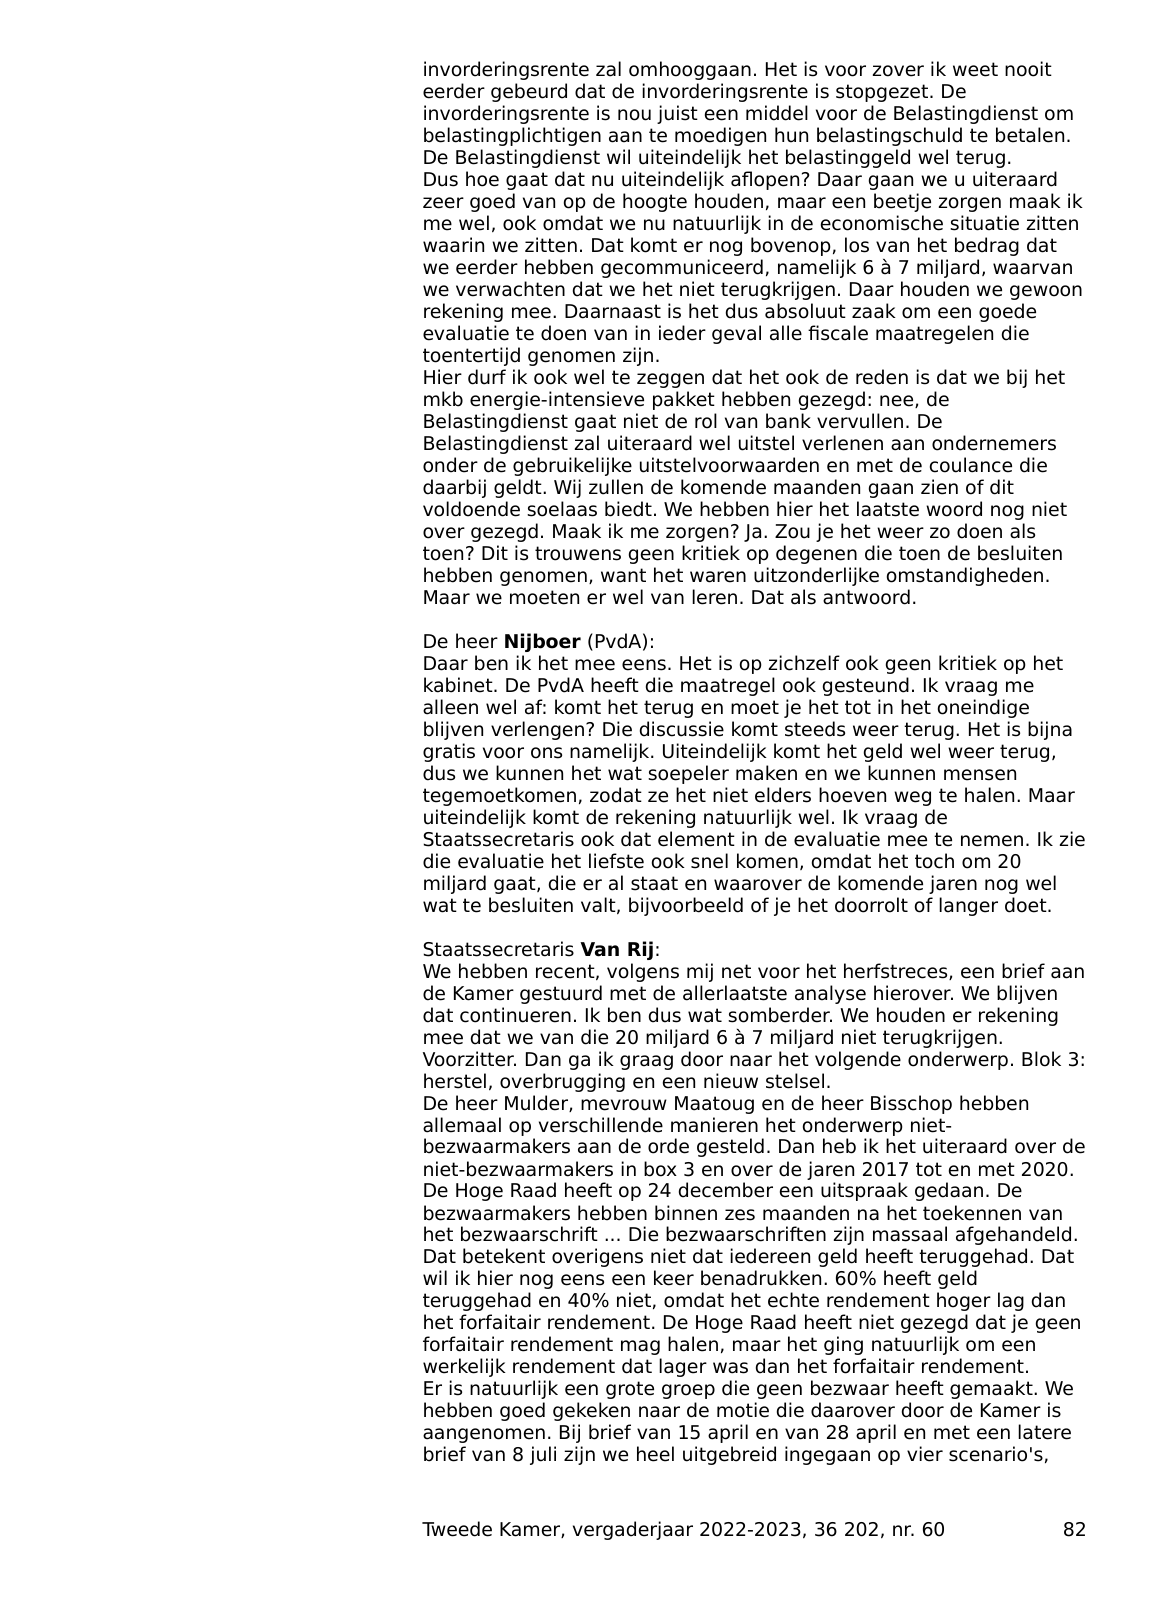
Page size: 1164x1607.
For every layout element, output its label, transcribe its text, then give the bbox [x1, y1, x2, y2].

text Hier durf ik ook wel te zeggen dat het ook de reden is dat we bij het mkb energie-intensieve pakket hebben gezegd: nee, de Belastingdienst gaat niet de rol van bank vervullen. De Belastingdienst zal uiteraard wel uitstel verlenen aan ondernemers onder de gebruikelijke uitstelvoorwaarden en met de coulance die daarbij geldt. Wij zullen de komende maanden gaan zien of dit voldoende soelaas biedt. We hebben hier het laatste woord nog niet over gezegd. Maak ik me zorgen? Ja. Zou je het weer zo doen als toen? Dit is trouwens geen kritiek op degenen die toen de besluiten hebben genomen, want het waren uitzonderlijke omstandigheden. Maar we moeten er wel van leren. Dat als antwoord. [422, 367, 1087, 608]
text Voorzitter. Dan ga ik graag door naar het volgende onderwerp. Blok 3: herstel, overbrugging en een nieuw stelsel. [422, 1048, 1087, 1092]
text De heer Nijboer (PvdA): [422, 631, 1087, 653]
text Daar ben ik het mee eens. Het is op zichzelf ook geen kritiek op het kabinet. De PvdA heeft die maatregel ook gesteund. Ik vraag me alleen wel af: komt het terug en moet je het tot in het oneindige blijven verlengen? Die discussie komt steeds weer terug. Het is bijna gratis voor ons namelijk. Uiteindelijk komt het geld wel weer terug, dus we kunnen het wat soepeler maken en we kunnen mensen tegemoetkomen, zodat ze het niet elders hoeven weg te halen. Maar uiteindelijk komt de rekening natuurlijk wel. Ik vraag de Staatssecretaris ook dat element in de evaluatie mee te nemen. Ik zie die evaluatie het liefste ook snel komen, omdat het toch om 20 miljard gaat, die er al staat en waarover de komende jaren nog wel wat te besluiten valt, bijvoorbeeld of je het doorrolt of langer doet. [422, 653, 1087, 916]
text Staatssecretaris Van Rij: [422, 939, 1087, 961]
text Dus hoe gaat dat nu uiteindelijk aflopen? Daar gaan we u uiteraard zeer goed van op de hoogte houden, maar een beetje zorgen maak ik me wel, ook omdat we nu natuurlijk in de economische situatie zitten waarin we zitten. Dat komt er nog bovenop, los van het bedrag dat we eerder hebben gecommuniceerd, namelijk 6 à 7 miljard, waarvan we verwachten dat we het niet terugkrijgen. Daar houden we gewoon rekening mee. Daarnaast is het dus absoluut zaak om een goede evaluatie te doen van in ieder geval alle fiscale maatregelen die toentertijd genomen zijn. [422, 169, 1087, 367]
text Er is natuurlijk een grote groep die geen bezwaar heeft gemaakt. We hebben goed gekeken naar de motie die daarover door de Kamer is aangenomen. Bij brief van 15 april en van 28 april en met een latere brief van 8 juli zijn we heel uitgebreid ingegaan op vier scenario's, [422, 1378, 1087, 1466]
text We hebben recent, volgens mij net voor het herfstreces, een brief aan de Kamer gestuurd met de allerlaatste analyse hierover. We blijven dat continueren. Ik ben dus wat somberder. We houden er rekening mee dat we van die 20 miljard 6 à 7 miljard niet terugkrijgen. [422, 961, 1087, 1048]
text invorderingsrente zal omhooggaan. Het is voor zover ik weet nooit eerder gebeurd dat de invorderingsrente is stopgezet. De invorderingsrente is nou juist een middel voor de Belastingdienst om belastingplichtigen aan te moedigen hun belastingschuld te betalen. De Belastingdienst wil uiteindelijk het belastinggeld wel terug. [422, 59, 1087, 169]
text De heer Mulder, mevrouw Maatoug en de heer Bisschop hebben allemaal op verschillende manieren het onderwerp niet-bezwaarmakers aan de orde gesteld. Dan heb ik het uiteraard over de niet-bezwaarmakers in box 3 en over de jaren 2017 tot en met 2020. De Hoge Raad heeft op 24 december een uitspraak gedaan. De bezwaarmakers hebben binnen zes maanden na het toekennen van het bezwaarschrift ... Die bezwaarschriften zijn massaal afgehandeld. Dat betekent overigens niet dat iedereen geld heeft teruggehad. Dat wil ik hier nog eens een keer benadrukken. 60% heeft geld teruggehad en 40% niet, omdat het echte rendement hoger lag dan het forfaitair rendement. De Hoge Raad heeft niet gezegd dat je geen forfaitair rendement mag halen, maar het ging natuurlijk om een werkelijk rendement dat lager was dan het forfaitair rendement. [422, 1092, 1087, 1378]
